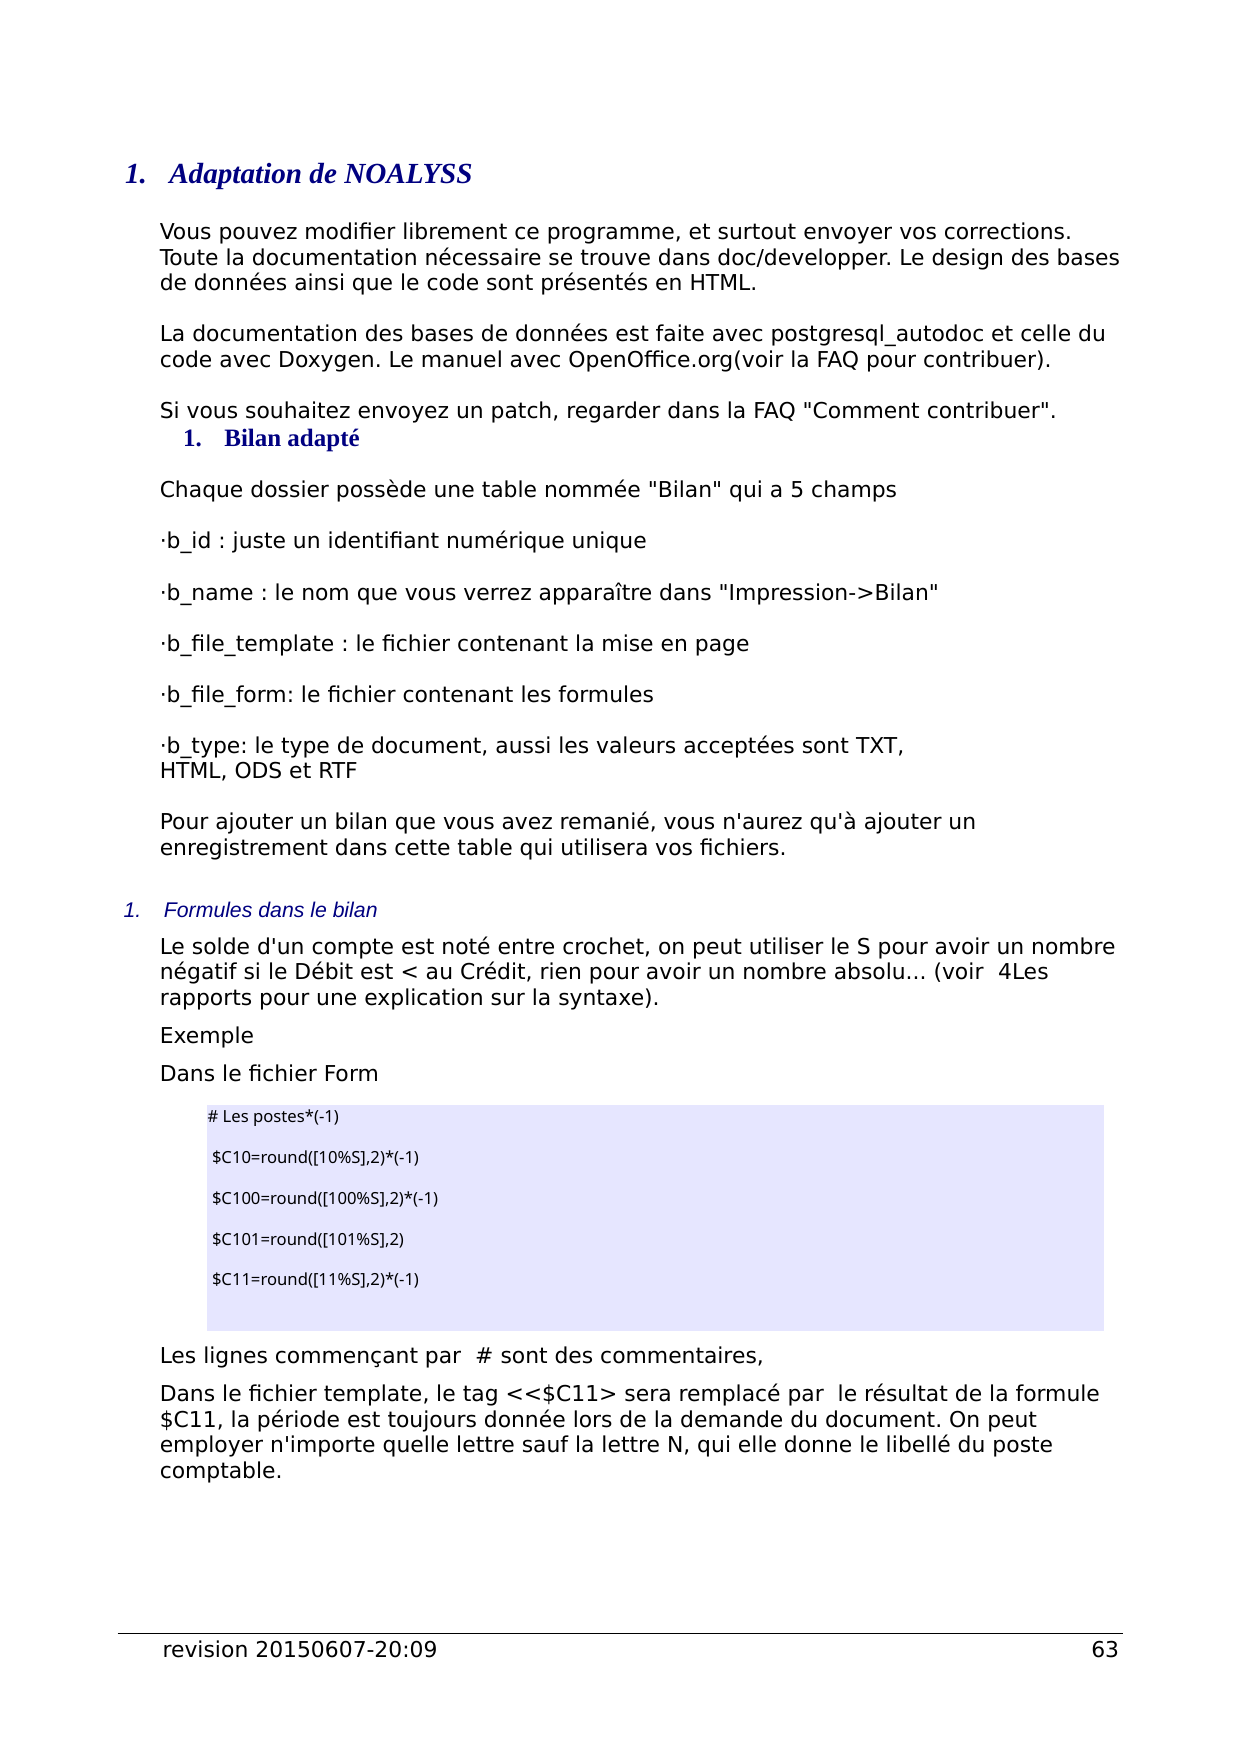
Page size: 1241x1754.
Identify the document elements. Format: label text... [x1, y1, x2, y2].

text $C101=round([101%S],2) [207, 1227, 1104, 1250]
text $C11=round([11%S],2)*(-1) [207, 1268, 1104, 1291]
text ·b_file_template : le fichier contenant la mise en page [159, 631, 1123, 656]
subtitle Bilan adapté [177, 423, 1123, 452]
subtitle Adaptation de NOALYSS [117, 156, 1123, 189]
text Pour ajouter un bilan que vous avez remanié, vous n'aurez qu'à ajouter un enregistrement dans cette table qui utilisera vos fichiers. [159, 809, 1123, 860]
text # Les postes*(-1) [207, 1105, 1104, 1128]
text Dans le fichier template, le tag <<$C11> sera remplacé par le résultat de la formule $C11, la période est toujours donnée lors de la demande du document. On peut employer n'importe quelle lettre sauf la lettre N, qui elle donne le libellé du poste comptable. [159, 1381, 1123, 1483]
text Les lignes commençant par # sont des commentaires, [159, 1343, 1123, 1369]
text ·b_file_form: le fichier contenant les formules [159, 682, 1123, 707]
text ·b_type: le type de document, aussi les valeurs acceptées sont TXT, [159, 733, 1123, 758]
text ·b_id : juste un identifiant numérique unique [159, 528, 1123, 554]
text Chaque dossier possède une table nommée "Bilan" qui a 5 champs [159, 477, 1123, 503]
text Exemple [159, 1023, 1123, 1048]
text Dans le fichier Form [159, 1061, 1123, 1086]
text La documentation des bases de données est faite avec postgresql_autodoc et celle du code avec Doxygen. Le manuel avec OpenOffice.org(voir la FAQ pour contribuer). [159, 321, 1123, 372]
text HTML, ODS et RTF [159, 758, 1123, 784]
subtitle Formules dans le bilan [117, 898, 1123, 922]
text Vous pouvez modifier librement ce programme, et surtout envoyer vos corrections. Toute la documentation nécessaire se trouve dans doc/developper. Le design des bases de données ainsi que le code sont présentés en HTML. [159, 219, 1123, 296]
text Si vous souhaitez envoyez un patch, regarder dans la FAQ "Comment contribuer". [159, 398, 1123, 423]
text Le solde d'un compte est noté entre crochet, on peut utiliser le S pour avoir un nombre négatif si le Débit est < au Crédit, rien pour avoir un nombre absolu... (voir 4Les rapports pour une explication sur la syntaxe). [159, 934, 1123, 1010]
text $C100=round([100%S],2)*(-1) [207, 1186, 1104, 1209]
text ·b_name : le nom que vous verrez apparaître dans "Impression->Bilan" [159, 579, 1123, 605]
text $C10=round([10%S],2)*(-1) [207, 1146, 1104, 1168]
